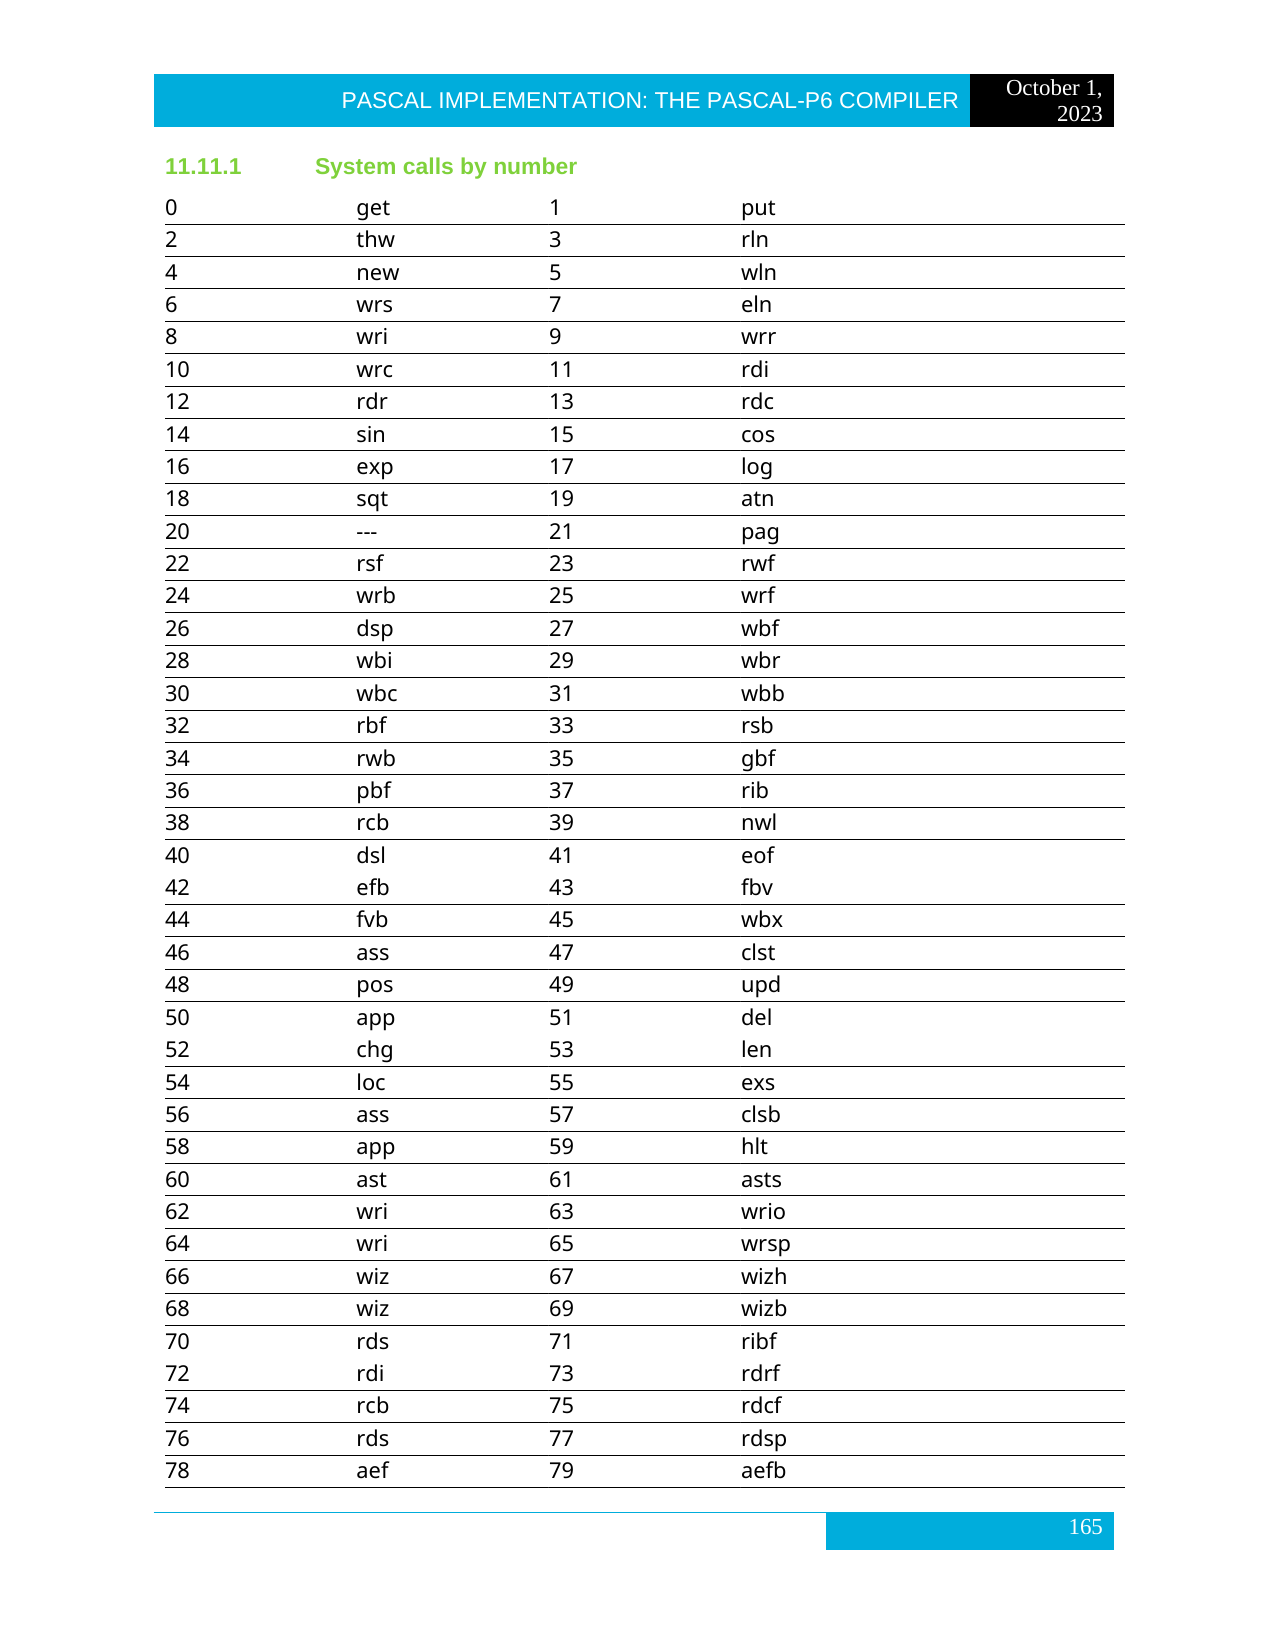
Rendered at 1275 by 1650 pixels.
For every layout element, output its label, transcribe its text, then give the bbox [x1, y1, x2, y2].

table_cell wrs [356, 289, 549, 321]
table_cell 3 [549, 225, 741, 256]
table_cell rdcf [741, 1391, 1125, 1422]
table_cell 52 [165, 1034, 356, 1066]
table_cell rcb [356, 1391, 549, 1422]
table_cell 64 [165, 1229, 356, 1260]
table_cell fvb [356, 905, 549, 936]
table_cell rln [741, 225, 1125, 256]
table_cell 16 [165, 451, 356, 483]
table_cell exs [741, 1067, 1125, 1098]
table_cell 26 [165, 613, 356, 645]
table_cell rwf [741, 549, 1125, 580]
table_cell wbr [741, 646, 1125, 677]
table_cell 20 [165, 516, 356, 548]
table_cell 5 [549, 257, 741, 288]
table_cell 14 [165, 419, 356, 450]
table_cell sin [356, 419, 549, 450]
table_cell asts [741, 1164, 1125, 1195]
table_cell ass [356, 1099, 549, 1131]
table_cell 21 [549, 516, 741, 548]
table_cell 39 [549, 808, 741, 839]
table_cell rdr [356, 387, 549, 418]
table_cell chg [356, 1034, 549, 1066]
table_cell wrr [741, 322, 1125, 353]
table_cell --- [356, 516, 549, 548]
table_cell eof [741, 840, 1125, 872]
table_cell log [741, 451, 1125, 483]
table_cell ribf [741, 1326, 1125, 1358]
table_cell rsf [356, 549, 549, 580]
table_header put [741, 192, 1125, 224]
table_cell 8 [165, 322, 356, 353]
table_cell 33 [549, 711, 741, 742]
table_cell 44 [165, 905, 356, 936]
table_cell pbf [356, 775, 549, 807]
table_cell 25 [549, 581, 741, 612]
table_cell 55 [549, 1067, 741, 1098]
table_cell 42 [165, 872, 356, 904]
table_cell pag [741, 516, 1125, 548]
table_cell 41 [549, 840, 741, 872]
table_cell dsp [356, 613, 549, 645]
table_cell wizb [741, 1294, 1125, 1325]
table_cell clst [741, 937, 1125, 969]
table_cell wbc [356, 678, 549, 710]
table_header 1 [549, 192, 741, 224]
table_cell atn [741, 484, 1125, 515]
table_cell 10 [165, 354, 356, 386]
table_cell 61 [549, 1164, 741, 1195]
table_cell aefb [741, 1456, 1125, 1487]
table_cell 74 [165, 1391, 356, 1422]
table_cell wri [356, 1196, 549, 1228]
table_cell app [356, 1132, 549, 1163]
table_cell rwb [356, 743, 549, 774]
table_cell 54 [165, 1067, 356, 1098]
table_cell thw [356, 225, 549, 256]
table_cell 72 [165, 1358, 356, 1390]
table_cell rds [356, 1326, 549, 1358]
table_cell 57 [549, 1099, 741, 1131]
table_cell 6 [165, 289, 356, 321]
table_cell 68 [165, 1294, 356, 1325]
table_cell 62 [165, 1196, 356, 1228]
table_cell wiz [356, 1294, 549, 1325]
table_cell 40 [165, 840, 356, 872]
table_cell new [356, 257, 549, 288]
table_cell 13 [549, 387, 741, 418]
table_header get [356, 192, 549, 224]
table_cell 67 [549, 1261, 741, 1293]
table_cell wizh [741, 1261, 1125, 1293]
table_cell 22 [165, 549, 356, 580]
table_cell 18 [165, 484, 356, 515]
table_cell 37 [549, 775, 741, 807]
table_cell 46 [165, 937, 356, 969]
table_cell del [741, 1002, 1125, 1034]
table_cell 79 [549, 1456, 741, 1487]
table_cell 24 [165, 581, 356, 612]
table_cell eln [741, 289, 1125, 321]
table_cell wbi [356, 646, 549, 677]
table_cell sqt [356, 484, 549, 515]
table_cell 7 [549, 289, 741, 321]
table_cell wiz [356, 1261, 549, 1293]
table_cell 38 [165, 808, 356, 839]
table_cell wrio [741, 1196, 1125, 1228]
table_cell 11 [549, 354, 741, 386]
table_cell rsb [741, 711, 1125, 742]
table_cell upd [741, 970, 1125, 1001]
table_cell rdrf [741, 1358, 1125, 1390]
table_cell 76 [165, 1423, 356, 1455]
table_cell rdc [741, 387, 1125, 418]
table_cell 50 [165, 1002, 356, 1034]
table_cell 63 [549, 1196, 741, 1228]
table_cell fbv [741, 872, 1125, 904]
table_cell len [741, 1034, 1125, 1066]
table_cell loc [356, 1067, 549, 1098]
table_cell wln [741, 257, 1125, 288]
table_cell 75 [549, 1391, 741, 1422]
table_cell wrsp [741, 1229, 1125, 1260]
table_cell 12 [165, 387, 356, 418]
table_cell 45 [549, 905, 741, 936]
table_cell 58 [165, 1132, 356, 1163]
table_cell 32 [165, 711, 356, 742]
table_cell cos [741, 419, 1125, 450]
table_cell gbf [741, 743, 1125, 774]
table_cell wri [356, 322, 549, 353]
table_cell wrb [356, 581, 549, 612]
table_cell rdsp [741, 1423, 1125, 1455]
table_cell 43 [549, 872, 741, 904]
table_cell wbx [741, 905, 1125, 936]
table_cell 36 [165, 775, 356, 807]
table_cell wbf [741, 613, 1125, 645]
table_cell rdi [356, 1358, 549, 1390]
table_cell wri [356, 1229, 549, 1260]
table_cell 30 [165, 678, 356, 710]
table_cell app [356, 1002, 549, 1034]
table_cell 69 [549, 1294, 741, 1325]
table_cell 77 [549, 1423, 741, 1455]
table_cell 47 [549, 937, 741, 969]
table_cell rib [741, 775, 1125, 807]
table_cell 15 [549, 419, 741, 450]
table_cell 48 [165, 970, 356, 1001]
table_cell 66 [165, 1261, 356, 1293]
table_cell 56 [165, 1099, 356, 1131]
table_cell dsl [356, 840, 549, 872]
table_cell 23 [549, 549, 741, 580]
table_cell efb [356, 872, 549, 904]
table_cell rds [356, 1423, 549, 1455]
table_cell aef [356, 1456, 549, 1487]
table_cell 70 [165, 1326, 356, 1358]
table_cell 51 [549, 1002, 741, 1034]
table_cell 17 [549, 451, 741, 483]
table_cell 27 [549, 613, 741, 645]
table_cell clsb [741, 1099, 1125, 1131]
table_cell 28 [165, 646, 356, 677]
subtitle System calls by number [165, 153, 1125, 179]
table_cell rdi [741, 354, 1125, 386]
table_cell wbb [741, 678, 1125, 710]
table_cell rbf [356, 711, 549, 742]
table_cell wrf [741, 581, 1125, 612]
table_cell 49 [549, 970, 741, 1001]
table_cell 35 [549, 743, 741, 774]
table_cell 59 [549, 1132, 741, 1163]
table_cell 4 [165, 257, 356, 288]
table_cell exp [356, 451, 549, 483]
table_cell 31 [549, 678, 741, 710]
table_cell ass [356, 937, 549, 969]
table_cell nwl [741, 808, 1125, 839]
table_cell 2 [165, 225, 356, 256]
table_cell 78 [165, 1456, 356, 1487]
table_cell rcb [356, 808, 549, 839]
table_cell 73 [549, 1358, 741, 1390]
table_cell wrc [356, 354, 549, 386]
table_cell pos [356, 970, 549, 1001]
table_cell 65 [549, 1229, 741, 1260]
table_cell 71 [549, 1326, 741, 1358]
table_cell hlt [741, 1132, 1125, 1163]
table_header 0 [165, 192, 356, 224]
table_cell ast [356, 1164, 549, 1195]
table_cell 29 [549, 646, 741, 677]
table_cell 19 [549, 484, 741, 515]
table_cell 53 [549, 1034, 741, 1066]
table_cell 60 [165, 1164, 356, 1195]
table_cell 34 [165, 743, 356, 774]
table_cell 9 [549, 322, 741, 353]
